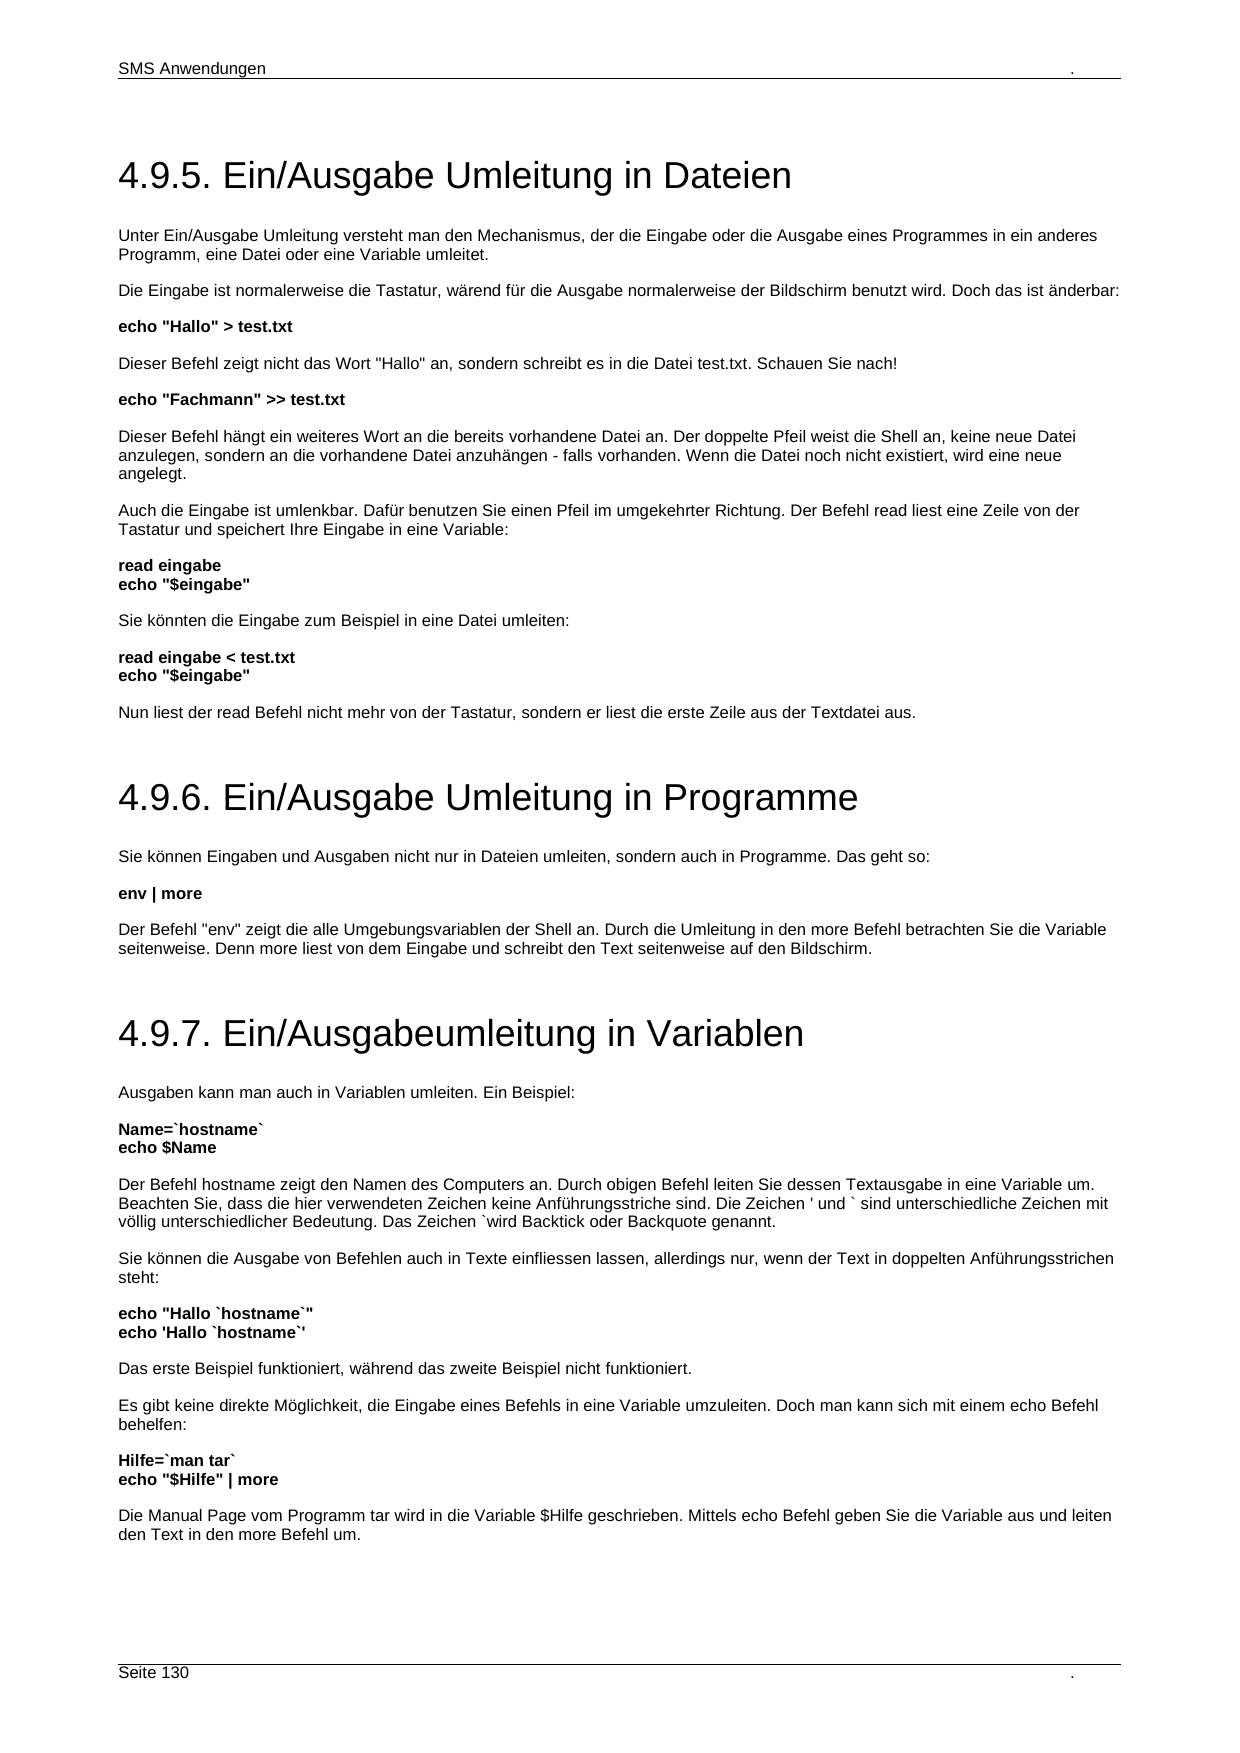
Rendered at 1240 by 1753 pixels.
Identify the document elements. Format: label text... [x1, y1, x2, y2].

text Unter Ein/Ausgabe Umleitung versteht man den Mechanismus, der die Eingabe oder die Ausgabe eines Programmes in ein anderes Programm, eine Datei oder eine Variable umleitet. [118, 226, 1121, 263]
text Sie könnten die Eingabe zum Beispiel in eine Datei umleiten: [118, 611, 1121, 630]
text read eingabe < test.txt echo "$eingabe" [118, 648, 1121, 685]
text Die Manual Page vom Programm tar wird in die Variable $Hilfe geschrieben. Mittels echo Befehl geben Sie die Variable aus und leiten den Text in den more Befehl um. [118, 1506, 1121, 1544]
text Der Befehl "env" zeigt die alle Umgebungsvariablen der Shell an. Durch die Umleitung in den more Befehl betrachten Sie die Variable seitenweise. Denn more liest von dem Eingabe und schreibt den Text seitenweise auf den Bildschirm. [118, 920, 1121, 958]
text Es gibt keine direkte Möglichkeit, die Eingabe eines Befehls in eine Variable umzuleiten. Doch man kann sich mit einem echo Befehl behelfen: [118, 1396, 1121, 1433]
text Dieser Befehl hängt ein weiteres Wort an die bereits vorhandene Datei an. Der doppelte Pfeil weist die Shell an, keine neue Datei anzulegen, sondern an die vorhandene Datei anzuhängen - falls vorhanden. Wenn die Datei noch nicht existiert, wird eine neue angelegt. [118, 427, 1121, 483]
text Dieser Befehl zeigt nicht das Wort "Hallo" an, sondern schreibt es in die Datei test.txt. Schauen Sie nach! [118, 354, 1121, 373]
text Sie können Eingaben und Ausgaben nicht nur in Dateien umleiten, sondern auch in Programme. Das geht so: [118, 847, 1121, 866]
subtitle Ein/Ausgabe Umleitung in Dateien [118, 154, 1121, 196]
text Auch die Eingabe ist umlenkbar. Dafür benutzen Sie einen Pfeil im umgekehrter Richtung. Der Befehl read liest eine Zeile von der Tastatur und speichert Ihre Eingabe in eine Variable: [118, 501, 1121, 538]
text Der Befehl hostname zeigt den Namen des Computers an. Durch obigen Befehl leiten Sie dessen Textausgabe in eine Variable um. Beachten Sie, dass die hier verwendeten Zeichen keine Anführungsstriche sind. Die Zeichen ' und ` sind unterschiedliche Zeichen mit völlig unterschiedlicher Bedeutung. Das Zeichen `wird Backtick oder Backquote genannt. [118, 1175, 1121, 1231]
text Hilfe=`man tar` echo "$Hilfe" | more [118, 1451, 1121, 1489]
text Die Eingabe ist normalerweise die Tastatur, wärend für die Ausgabe normalerweise der Bildschirm benutzt wird. Doch das ist änderbar: [118, 281, 1121, 300]
text echo "Fachmann" >> test.txt [118, 391, 1121, 409]
text echo "Hallo `hostname`" echo 'Hallo `hostname`' [118, 1304, 1121, 1342]
subtitle Ein/Ausgabeumleitung in Variablen [118, 1012, 1121, 1054]
text Nun liest der read Befehl nicht mehr von der Tastatur, sondern er liest die erste Zeile aus der Textdatei aus. [118, 703, 1121, 722]
subtitle Ein/Ausgabe Umleitung in Programme [118, 776, 1121, 818]
text env | more [118, 884, 1121, 903]
text read eingabe echo "$eingabe" [118, 556, 1121, 594]
text Name=`hostname` echo $Name [118, 1120, 1121, 1157]
text Ausgaben kann man auch in Variablen umleiten. Ein Beispiel: [118, 1083, 1121, 1102]
text Das erste Beispiel funktioniert, während das zweite Beispiel nicht funktioniert. [118, 1359, 1121, 1378]
text Sie können die Ausgabe von Befehlen auch in Texte einfliessen lassen, allerdings nur, wenn der Text in doppelten Anführungsstrichen steht: [118, 1249, 1121, 1287]
text echo "Hallo" > test.txt [118, 318, 1121, 336]
